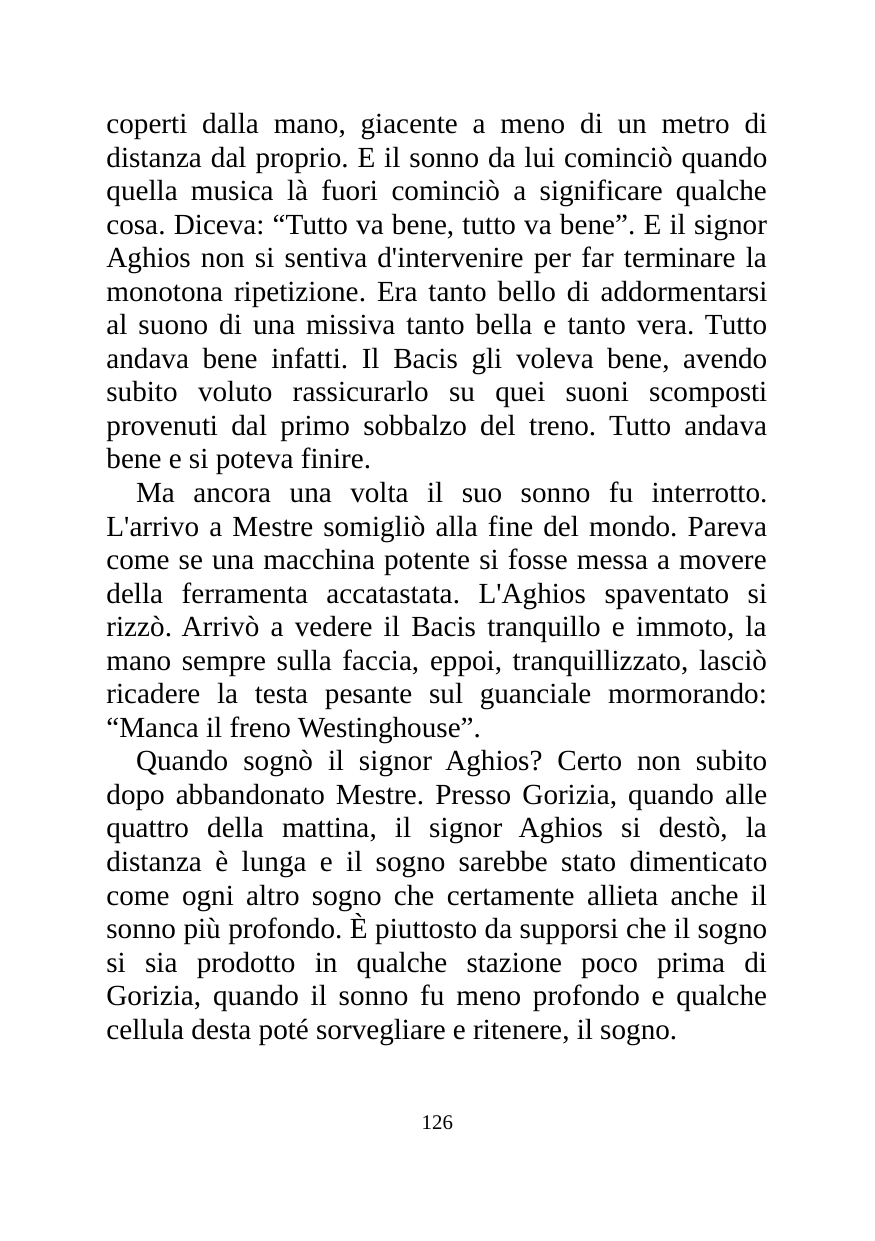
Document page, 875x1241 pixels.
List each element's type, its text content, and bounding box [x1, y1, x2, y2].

text Quando sognò il signor Aghios? Certo non subito dopo abbandonato Mestre. Presso Gorizia, quando alle quattro della mattina, il signor Aghios si destò, la distanza è lunga e il sogno sarebbe stato dimenticato come ogni altro sogno che certamente allieta anche il sonno più profondo. È piuttosto da supporsi che il sogno si sia prodotto in qualche stazione poco prima di Gorizia, quando il sonno fu meno profondo e qualche cellula desta poté sorvegliare e ritenere, il sogno. [106, 743, 768, 1045]
text Ma ancora una volta il suo sonno fu interrotto. L'arrivo a Mestre somigliò alla fine del mondo. Pareva come se una macchina potente si fosse messa a movere della ferramenta accatastata. L'Aghios spaventato si rizzò. Arrivò a vedere il Bacis tranquillo e immoto, la mano sempre sulla faccia, eppoi, tranquillizzato, lasciò ricadere la testa pesante sul guanciale mormorando: “Manca il freno Westinghouse”. [106, 475, 768, 743]
text coperti dalla mano, giacente a meno di un metro di distanza dal proprio. E il sonno da lui cominciò quando quella musica là fuori cominciò a significare qualche cosa. Diceva: “Tutto va bene, tutto va bene”. E il signor Aghios non si sentiva d'intervenire per far terminare la monotona ripetizione. Era tanto bello di addormentarsi al suono di una missiva tanto bella e tanto vera. Tutto andava bene infatti. Il Bacis gli voleva bene, avendo subito voluto rassicurarlo su quei suoni scomposti provenuti dal primo sobbalzo del treno. Tutto andava bene e si poteva finire. [106, 106, 768, 475]
